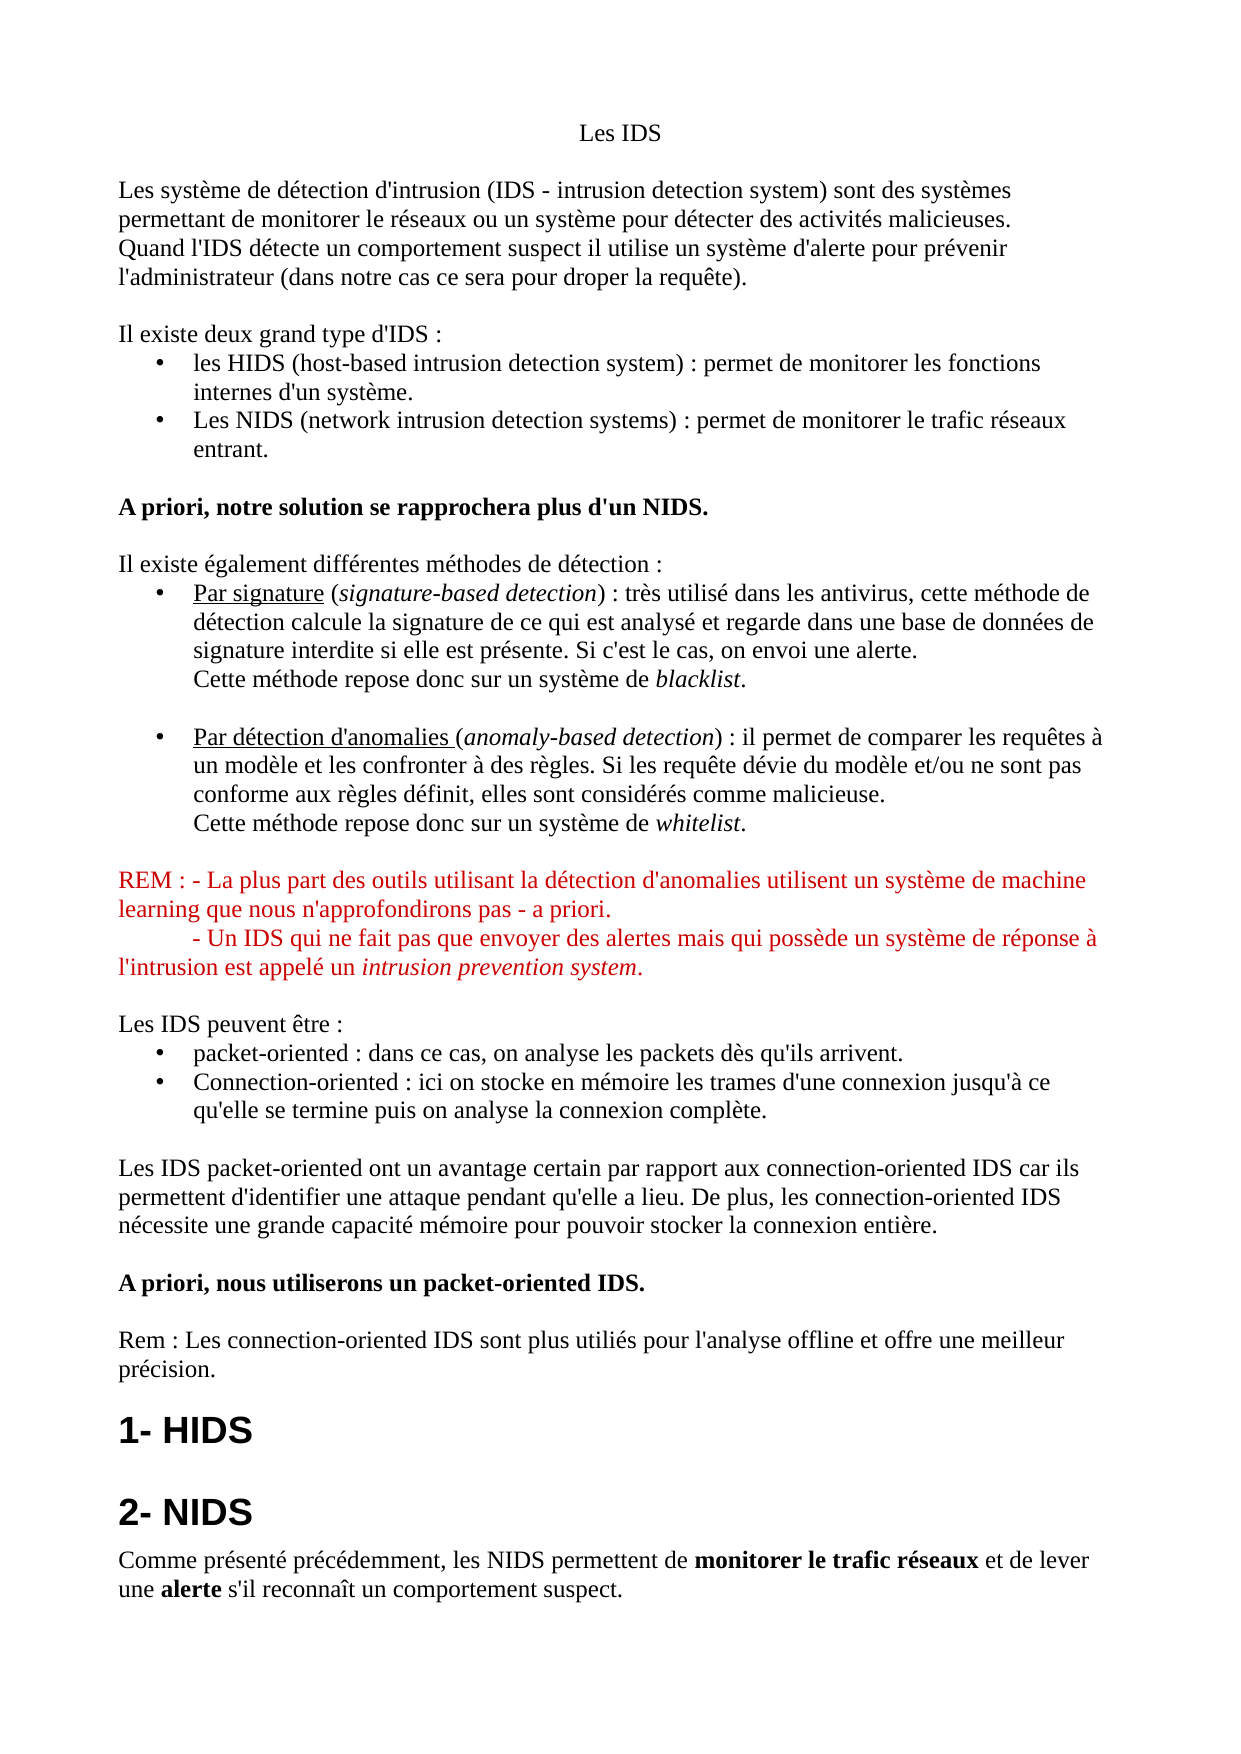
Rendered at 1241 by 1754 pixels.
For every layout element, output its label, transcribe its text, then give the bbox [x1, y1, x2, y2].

subtitle 1- HIDS [118, 1408, 1122, 1452]
text A priori, notre solution se rapprochera plus d'un NIDS. [118, 492, 1122, 521]
text REM : - La plus part des outils utilisant la détection d'anomalies utilisent un système de machine learning que nous n'approfondirons pas - a priori. [118, 866, 1122, 923]
subtitle 2- NIDS [118, 1489, 1122, 1533]
list Par signature (signature-based detection) : très utilisé dans les antivirus, cette méthode de détection calcule la signature de ce qui est analysé et regarde dans une base de données de signature interdite si elle est présente. Si c'est le cas, on envoi une alerte. [156, 578, 1122, 664]
text Il existe également différentes méthodes de détection : [118, 549, 1122, 578]
list packet-oriented : dans ce cas, on analyse les packets dès qu'ils arrivent. [156, 1038, 1122, 1067]
list Connection-oriented : ici on stocke en mémoire les trames d'une connexion jusqu'à ce qu'elle se termine puis on analyse la connexion complète. [156, 1067, 1122, 1124]
text Il existe deux grand type d'IDS : [118, 319, 1122, 348]
text - Un IDS qui ne fait pas que envoyer des alertes mais qui possède un système de réponse à l'intrusion est appelé un intrusion prevention system. [118, 923, 1122, 981]
text Quand l'IDS détecte un comportement suspect il utilise un système d'alerte pour prévenir l'administrateur (dans notre cas ce sera pour droper la requête). [118, 233, 1122, 291]
list Par détection d'anomalies (anomaly-based detection) : il permet de comparer les requêtes à un modèle et les confronter à des règles. Si les requête dévie du modèle et/ou ne sont pas conforme aux règles définit, elles sont considérés comme malicieuse. [156, 722, 1122, 808]
text Les IDS peuvent être : [118, 1009, 1122, 1038]
text Rem : Les connection-oriented IDS sont plus utiliés pour l'analyse offline et offre une meilleur précision. [118, 1326, 1122, 1383]
list Cette méthode repose donc sur un système de whitelist. [156, 808, 1122, 837]
list Cette méthode repose donc sur un système de blacklist. [156, 664, 1122, 693]
text Les système de détection d'intrusion (IDS - intrusion detection system) sont des systèmes permettant de monitorer le réseaux ou un système pour détecter des activités malicieuses. [118, 176, 1122, 233]
list les HIDS (host-based intrusion detection system) : permet de monitorer les fonctions internes d'un système. [156, 348, 1122, 406]
text A priori, nous utiliserons un packet-oriented IDS. [118, 1268, 1122, 1297]
text Les IDS [118, 118, 1122, 147]
text Comme présenté précédemment, les NIDS permettent de monitorer le trafic réseaux et de lever une alerte s'il reconnaît un comportement suspect. [118, 1545, 1122, 1603]
list Les NIDS (network intrusion detection systems) : permet de monitorer le trafic réseaux entrant. [156, 406, 1122, 463]
text Les IDS packet-oriented ont un avantage certain par rapport aux connection-oriented IDS car ils permettent d'identifier une attaque pendant qu'elle a lieu. De plus, les connection-oriented IDS nécessite une grande capacité mémoire pour pouvoir stocker la connexion entière. [118, 1153, 1122, 1239]
